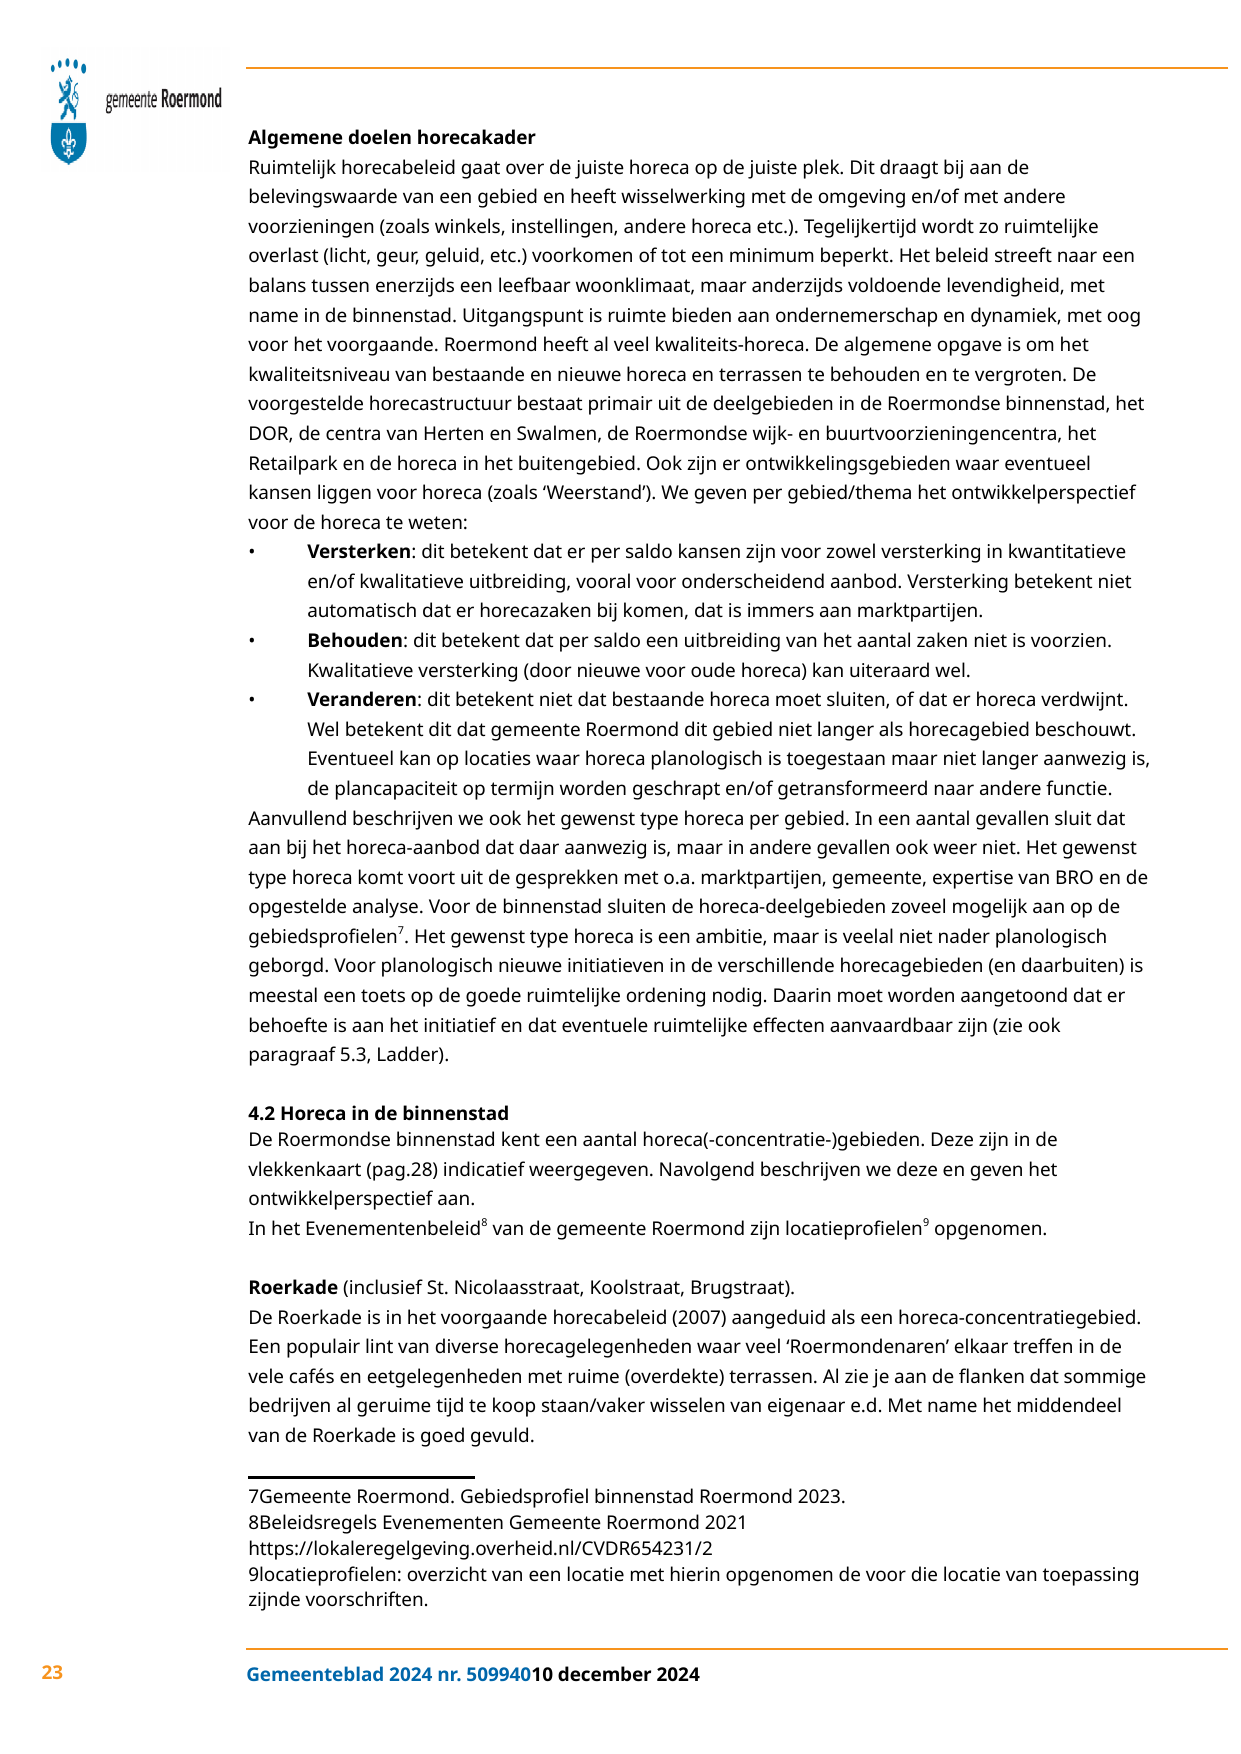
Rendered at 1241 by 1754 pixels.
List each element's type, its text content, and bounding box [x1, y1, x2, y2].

text Aanvullend beschrijven we ook het gewenst type horeca per gebied. In een aantal gevallen sluit dat aan bij het horeca-aanbod dat daar aanwezig is, maar in andere gevallen ook weer niet. Het gewenst type horeca komt voort uit de gesprekken met o.a. marktpartijen, gemeente, expertise van BRO en de opgestelde analyse. Voor de binnenstad sluiten de horeca-deelgebieden zoveel mogelijk aan op de gebiedsprofielen. Het gewenst type horeca is een ambitie, maar is veelal niet nader planologisch geborgd. Voor planologisch nieuwe initiatieven in de verschillende horecagebieden (en daarbuiten) is meestal een toets op de goede ruimtelijke ordening nodig. Daarin moet worden aangetoond dat er behoefte is aan het initiatief en dat eventuele ruimtelijke effecten aanvaardbaar zijn (zie ook paragraaf 5.3, Ladder). [248, 805, 1152, 1067]
list Veranderen: dit betekent niet dat bestaande horeca moet sluiten, of dat er horeca verdwijnt. Wel betekent dit dat gemeente Roermond dit gebied niet langer als horecagebied beschouwt. Eventueel kan op locaties waar horeca planologisch is toegestaan maar niet langer aanwezig is, de plancapaciteit op termijn worden geschrapt en/of getransformeerd naar andere functie. [248, 686, 1152, 801]
list Versterken: dit betekent dat er per saldo kansen zijn voor zowel versterking in kwantitatieve en/of kwalitatieve uitbreiding, vooral voor onderscheidend aanbod. Versterking betekent niet automatisch dat er horecazaken bij komen, dat is immers aan marktpartijen. [248, 538, 1152, 623]
text Beleidsregels Evenementen Gemeente Roermond 2021 https://lokaleregelgeving.overheid.nl/CVDR654231/2 [248, 1509, 1152, 1561]
text Ruimtelijk horecabeleid gaat over de juiste horeca op de juiste plek. Dit draagt bij aan de belevingswaarde van een gebied en heeft wisselwerking met de omgeving en/of met andere voorzieningen (zoals winkels, instellingen, andere horeca etc.). Tegelijkertijd wordt zo ruimtelijke overlast (licht, geur, geluid, etc.) voorkomen of tot een minimum beperkt. Het beleid streeft naar een balans tussen enerzijds een leefbaar woonklimaat, maar anderzijds voldoende levendigheid, met name in de binnenstad. Uitgangspunt is ruimte bieden aan ondernemerschap en dynamiek, met oog voor het voorgaande. Roermond heeft al veel kwaliteits-horeca. De algemene opgave is om het kwaliteitsniveau van bestaande en nieuwe horeca en terrassen te behouden en te vergroten. De voorgestelde horecastructuur bestaat primair uit de deelgebieden in de Roermondse binnenstad, het DOR, de centra van Herten en Swalmen, de Roermondse wijk- en buurtvoorzieningencentra, het Retailpark en de horeca in het buitengebied. Ook zijn er ontwikkelingsgebieden waar eventueel kansen liggen voor horeca (zoals ‘Weerstand’). We geven per gebied/thema het ontwikkelperspectief voor de horeca te weten: [248, 154, 1152, 535]
text Gemeente Roermond. Gebiedsprofiel binnenstad Roermond 2023. [248, 1483, 1152, 1509]
list Behouden: dit betekent dat per saldo een uitbreiding van het aantal zaken niet is voorzien. Kwalitatieve versterking (door nieuwe voor oude horeca) kan uiteraard wel. [248, 627, 1152, 683]
text 4.2 Horeca in de binnenstad [248, 1101, 1152, 1126]
text Algemene doelen horecakader [248, 124, 1152, 150]
text De Roermondse binnenstad kent een aantal horeca(-concentratie-)gebieden. Deze zijn in de vlekkenkaart (pag.28) indicatief weergegeven. Navolgend beschrijven we deze en geven het ontwikkelperspectief aan. [248, 1126, 1152, 1211]
text In het Evenementenbeleid van de gemeente Roermond zijn locatieprofielen opgenomen. [248, 1215, 1152, 1241]
picture [41, 47, 231, 172]
text De Roerkade is in het voorgaande horecabeleid (2007) aangeduid als een horeca-concentratiegebied. Een populair lint van diverse horecagelegenheden waar veel ‘Roermondenaren’ elkaar treffen in de vele cafés en eetgelegenheden met ruime (overdekte) terrassen. Al zie je aan de flanken dat sommige bedrijven al geruime tijd te koop staan/vaker wisselen van eigenaar e.d. Met name het middendeel van de Roerkade is goed gevuld. [248, 1304, 1152, 1448]
text Roerkade (inclusief St. Nicolaasstraat, Koolstraat, Brugstraat). [248, 1274, 1152, 1300]
text locatieprofielen: overzicht van een locatie met hierin opgenomen de voor die locatie van toepassing zijnde voorschriften. [248, 1561, 1152, 1612]
